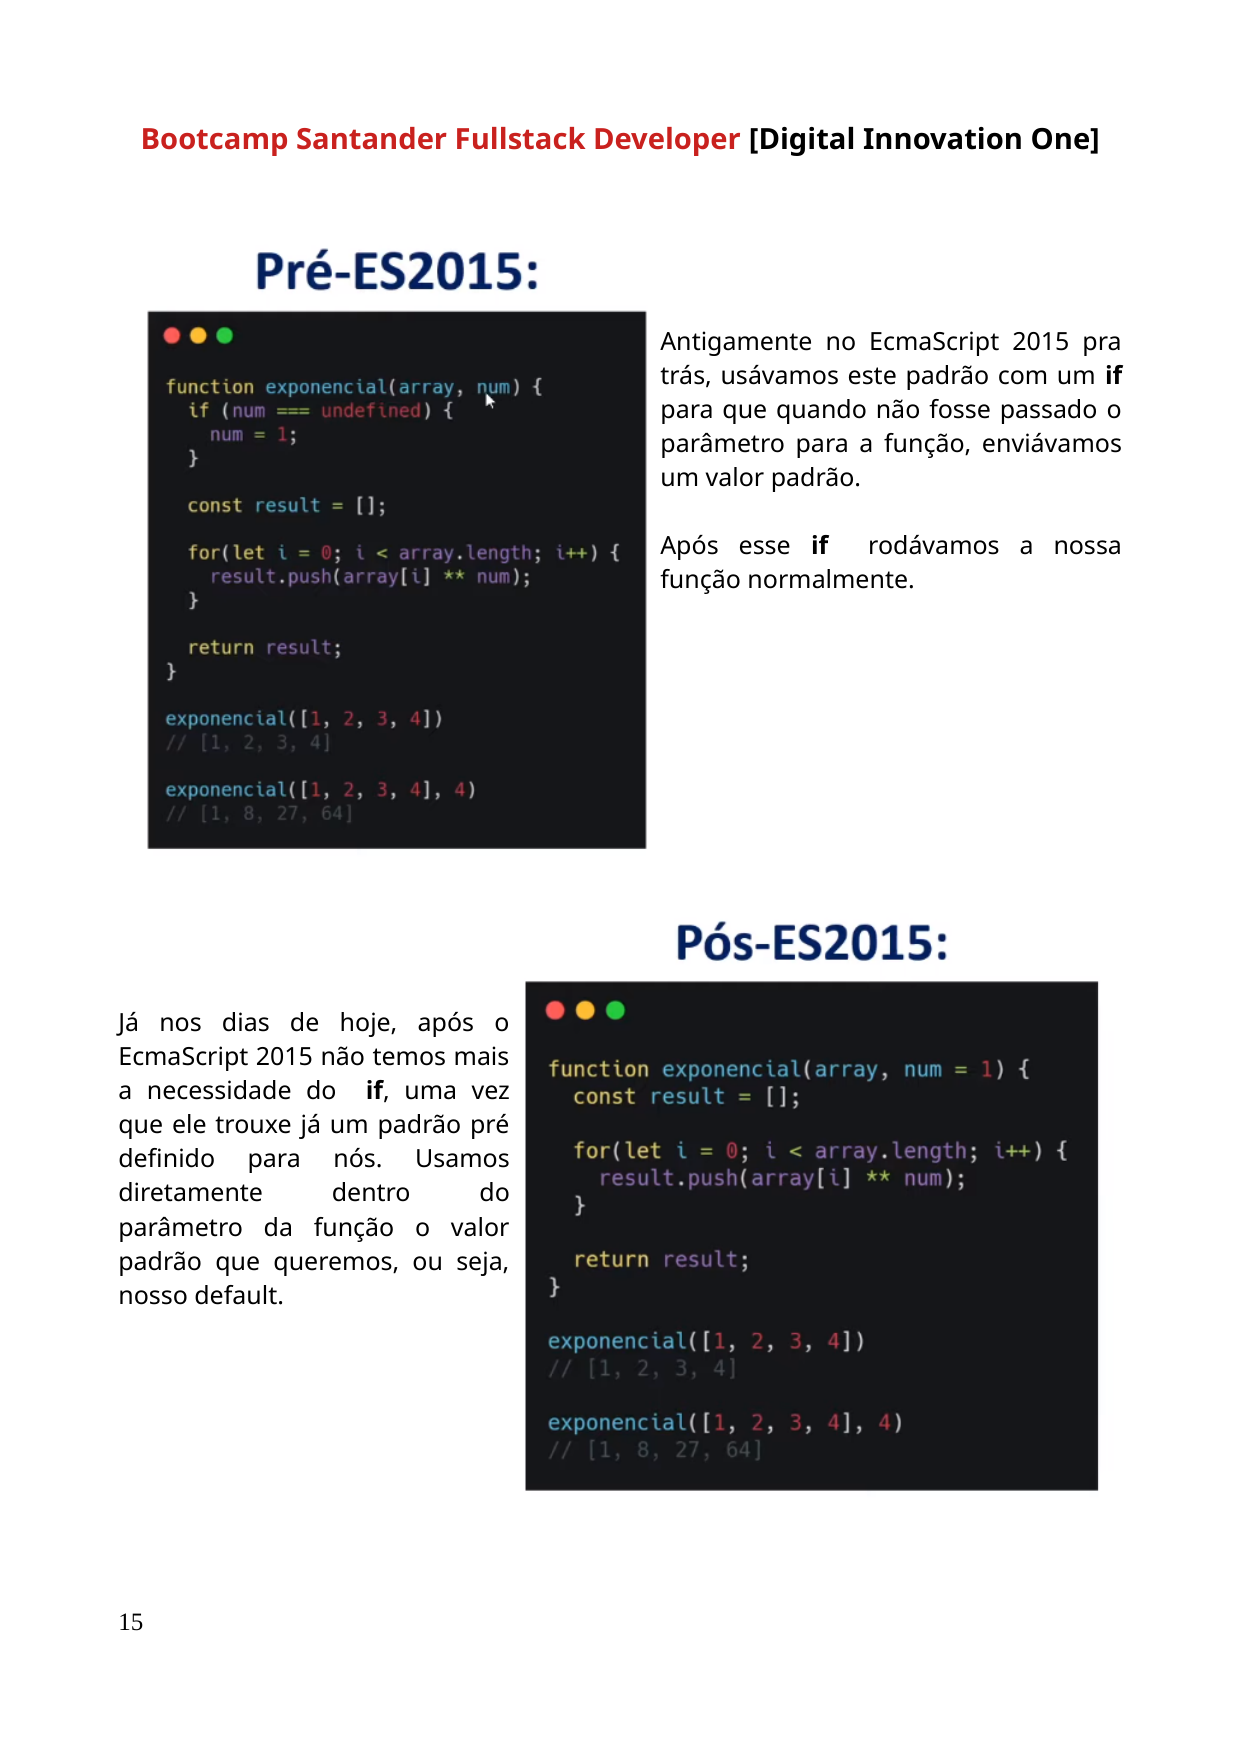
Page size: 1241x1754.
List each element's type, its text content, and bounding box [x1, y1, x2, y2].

text [118, 528, 135, 596]
text Antigamente no EcmaScript 2015 pra trás, usávamos este padrão com um if para que quando não fosse passado o parâmetro para a função, enviávamos um valor padrão. [661, 323, 1122, 494]
picture [510, 908, 1115, 1504]
picture [135, 241, 661, 863]
text Após esse if rodávamos a nossa função normalmente. [661, 528, 1122, 596]
text Já nos dias de hoje, após o EcmaScript 2015 não temos mais a necessidade do if, uma vez que ele trouxe já um padrão pré definido para nós. Usamos diretamente dentro do parâmetro da função o valor padrão que queremos, ou seja, nosso default. [118, 1005, 510, 1311]
